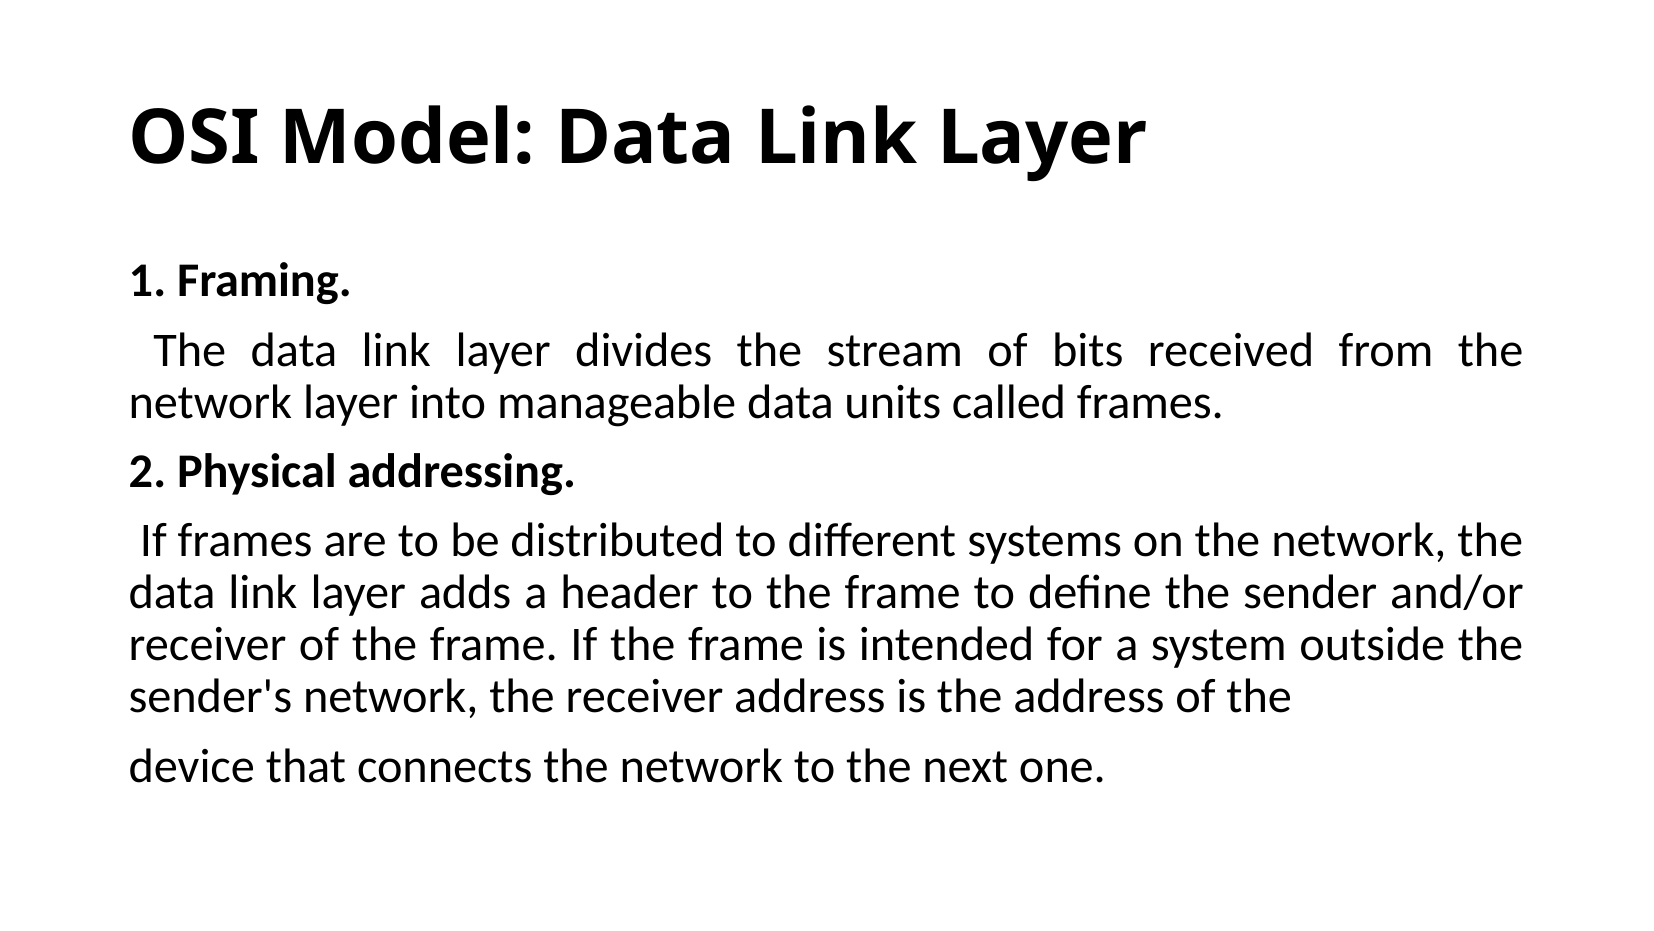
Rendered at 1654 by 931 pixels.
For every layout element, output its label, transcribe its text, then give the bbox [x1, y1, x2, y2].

list 1. Framing. The data link layer divides the stream of bits received from the network layer into manageable data units called frames. 2. Physical addressing. If frames are to be distributed to different systems on the network, the data link layer adds a header to the frame to define the sender and/or receiver of the frame. If the frame is intended for a system outside the sender's network, the receiver address is the address of the device that connects the network to the next one. [113, 247, 1540, 838]
title OSI Model: Data Link Layer [113, 49, 1540, 230]
